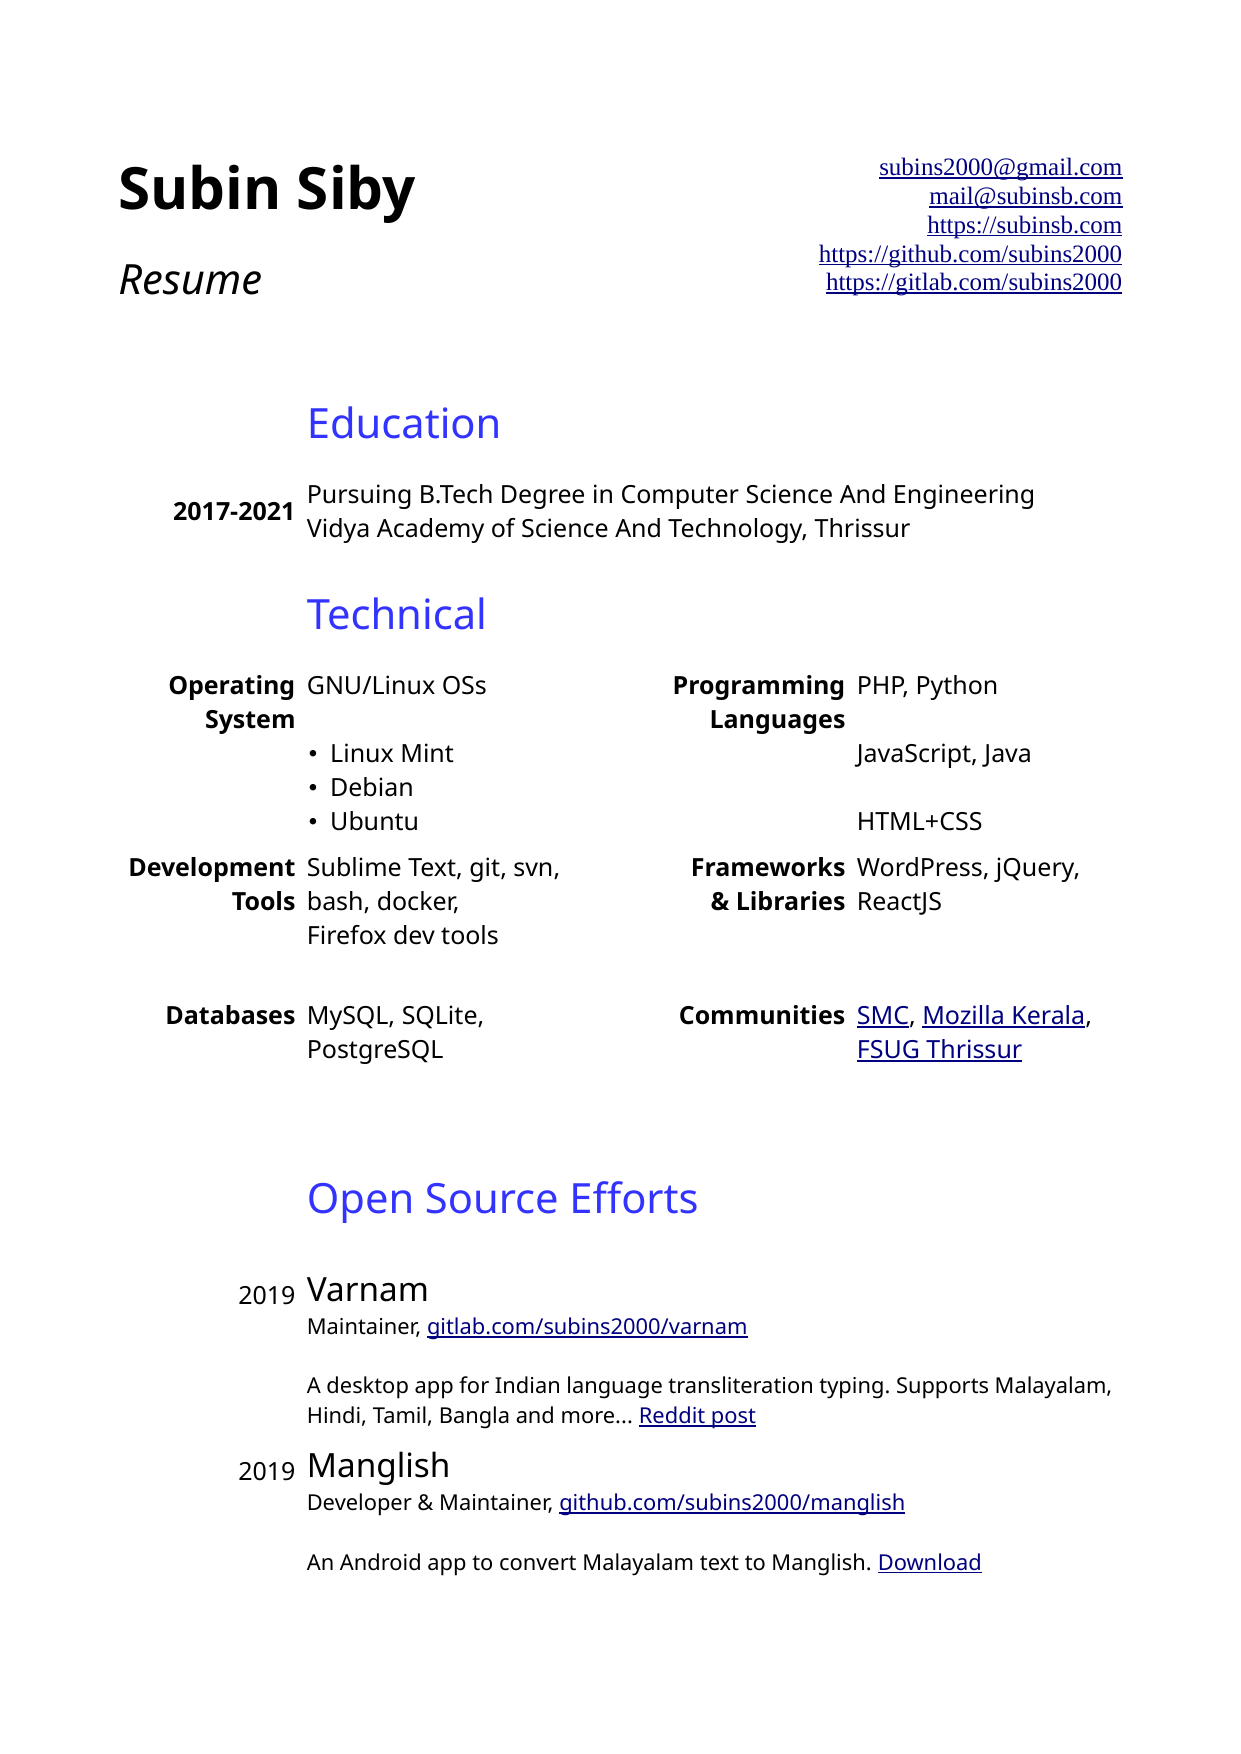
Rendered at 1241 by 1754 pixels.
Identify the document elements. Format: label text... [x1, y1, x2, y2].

table_header [118, 1163, 301, 1260]
table_header Education [301, 388, 1123, 471]
table_cell PHP, Python JavaScript, Java HTML+CSS [851, 662, 1123, 844]
table_cell Communities [620, 992, 851, 1105]
table_cell WordPress, jQuery, ReactJS [851, 844, 1123, 992]
table_cell Operating System [118, 662, 301, 844]
table_header Technical [301, 579, 620, 662]
table_header Subin Siby Resume [118, 147, 620, 331]
table_header [851, 579, 1123, 662]
table_header [118, 579, 301, 662]
table_cell Manglish Developer & Maintainer, github.com/subins2000/manglish An Android app to convert Malayalam text to Manglish. Download [301, 1436, 1123, 1582]
table_cell SMC, Mozilla Kerala, FSUG Thrissur [851, 992, 1123, 1105]
table_header Open Source Efforts [301, 1163, 1123, 1260]
table_cell Sublime Text, git, svn, bash, docker, Firefox dev tools [301, 844, 620, 992]
table_header [118, 388, 301, 471]
table_cell Frameworks & Libraries [620, 844, 851, 992]
table_header subins2000@gmail.com mail@subinsb.com https://subinsb.com https://github.com/subins2000 https://gitlab.com/subins2000 [620, 147, 1122, 331]
table_cell 2017-2021 [118, 471, 301, 551]
table_cell MySQL, SQLite, PostgreSQL [301, 992, 620, 1105]
table_cell Databases [118, 992, 301, 1105]
table_cell 2019 [118, 1436, 301, 1582]
table_cell Development Tools [118, 844, 301, 992]
table_cell GNU/Linux OSs Linux Mint Debian Ubuntu [301, 662, 620, 844]
table_cell Programming Languages [620, 662, 851, 844]
table_cell Pursuing B.Tech Degree in Computer Science And Engineering Vidya Academy of Science And Technology, Thrissur [301, 471, 1123, 551]
table_cell Varnam Maintainer, gitlab.com/subins2000/varnam A desktop app for Indian language transliteration typing. Supports Malayalam, Hindi, Tamil, Bangla and more... Reddit post [301, 1260, 1123, 1436]
table_header [620, 579, 851, 662]
table_cell 2019 [118, 1260, 301, 1436]
